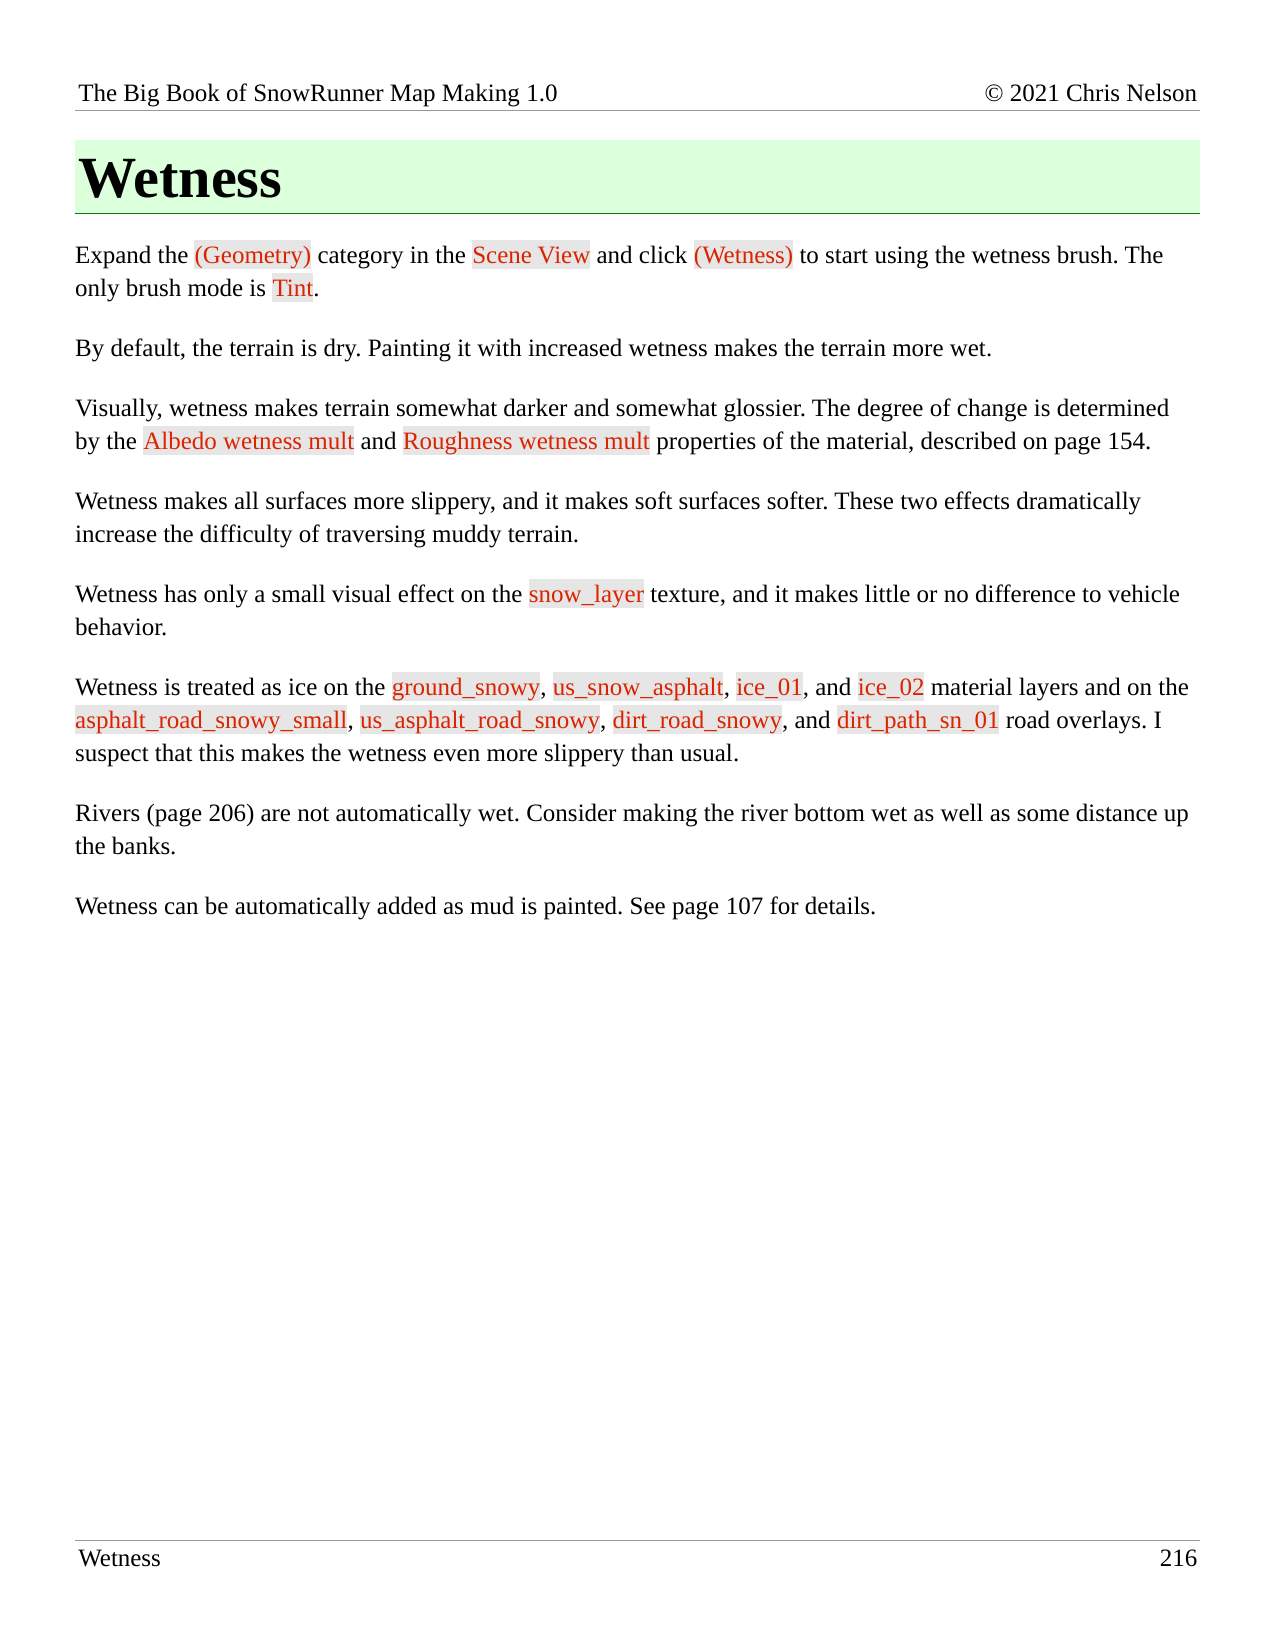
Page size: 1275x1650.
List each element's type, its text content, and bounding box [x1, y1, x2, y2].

text Expand the (Geometry) category in the Scene View and click (Wetness) to start using the wetness brush. The only brush mode is Tint. [75, 240, 1200, 302]
subtitle Wetness [75, 140, 1200, 213]
text Wetness makes all surfaces more slippery, and it makes soft surfaces softer. These two effects dramatically increase the difficulty of traversing muddy terrain. [75, 486, 1200, 548]
text Rivers (page 206) are not automatically wet. Consider making the river bottom wet as well as some distance up the banks. [75, 798, 1200, 860]
text By default, the terrain is dry. Painting it with increased wetness makes the terrain more wet. [75, 333, 1200, 362]
text Wetness can be automatically added as mud is painted. See page 107 for details. [75, 891, 1200, 920]
text Visually, wetness makes terrain somewhat darker and somewhat glossier. The degree of change is determined by the Albedo wetness mult and Roughness wetness mult properties of the material, described on page 154. [75, 393, 1200, 455]
text Wetness has only a small visual effect on the snow_layer texture, and it makes little or no difference to vehicle behavior. [75, 579, 1200, 641]
text Wetness is treated as ice on the ground_snowy, us_snow_asphalt, ice_01, and ice_02 material layers and on the asphalt_road_snowy_small, us_asphalt_road_snowy, dirt_road_snowy, and dirt_path_sn_01 road overlays. I suspect that this makes the wetness even more slippery than usual. [75, 672, 1200, 767]
